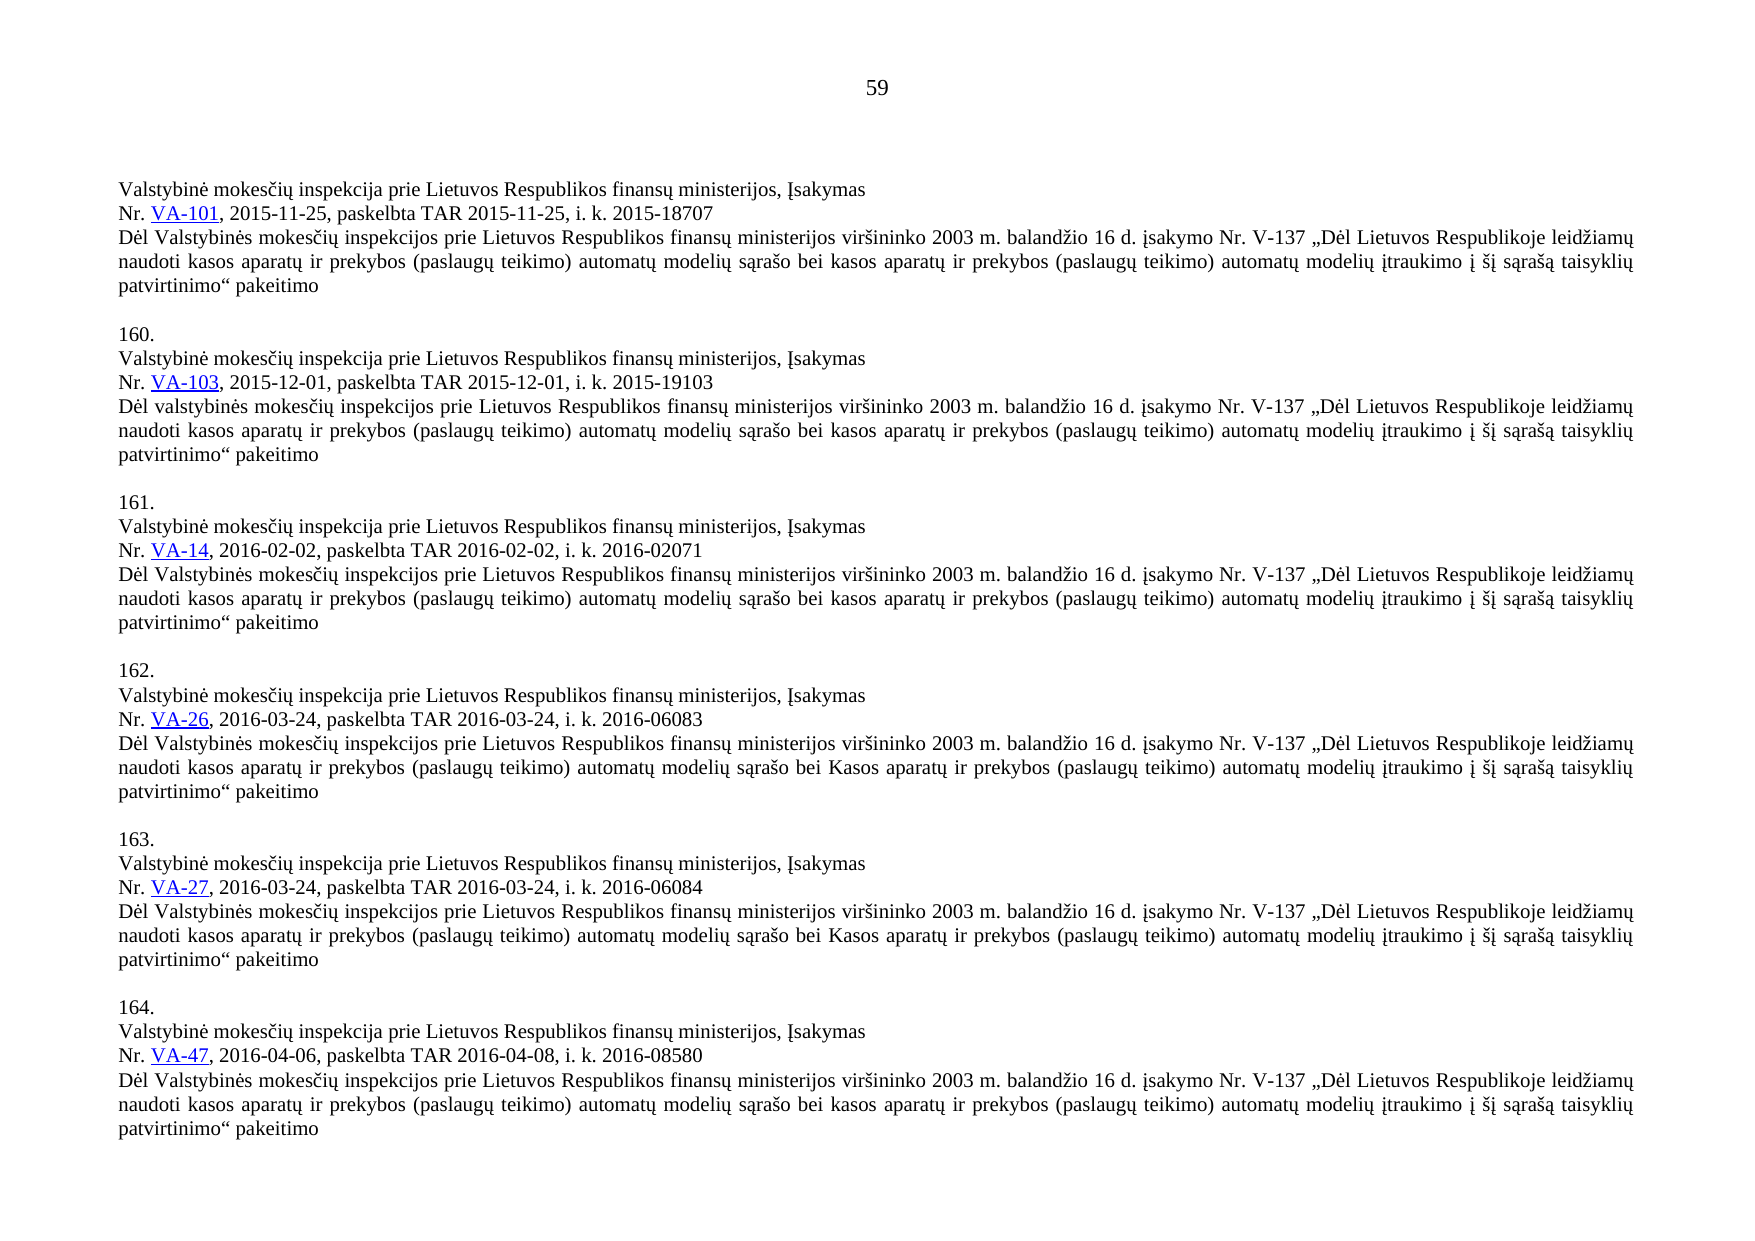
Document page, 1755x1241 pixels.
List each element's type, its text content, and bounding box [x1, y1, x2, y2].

text 163. [118, 827, 1636, 851]
text Nr. VA-103, 2015-12-01, paskelbta TAR 2015-12-01, i. k. 2015-19103 [118, 370, 1636, 394]
text Valstybinė mokesčių inspekcija prie Lietuvos Respublikos finansų ministerijos, Įsakymas [118, 1019, 1636, 1043]
text Nr. VA-27, 2016-03-24, paskelbta TAR 2016-03-24, i. k. 2016-06084 [118, 875, 1636, 899]
text Dėl Valstybinės mokesčių inspekcijos prie Lietuvos Respublikos finansų ministerijos viršininko 2003 m. balandžio 16 d. įsakymo Nr. V-137 „Dėl Lietuvos Respublikoje leidžiamų naudoti kasos aparatų ir prekybos (paslaugų teikimo) automatų modelių sąrašo bei kasos aparatų ir prekybos (paslaugų teikimo) automatų modelių įtraukimo į šį sąrašą taisyklių patvirtinimo“ pakeitimo [118, 562, 1636, 634]
text 160. [118, 322, 1636, 346]
text 162. [118, 658, 1636, 682]
text Nr. VA-101, 2015-11-25, paskelbta TAR 2015-11-25, i. k. 2015-18707 [118, 201, 1636, 225]
text Nr. VA-26, 2016-03-24, paskelbta TAR 2016-03-24, i. k. 2016-06083 [118, 707, 1636, 731]
text Dėl Valstybinės mokesčių inspekcijos prie Lietuvos Respublikos finansų ministerijos viršininko 2003 m. balandžio 16 d. įsakymo Nr. V-137 „Dėl Lietuvos Respublikoje leidžiamų naudoti kasos aparatų ir prekybos (paslaugų teikimo) automatų modelių sąrašo bei Kasos aparatų ir prekybos (paslaugų teikimo) automatų modelių įtraukimo į šį sąrašą taisyklių patvirtinimo“ pakeitimo [118, 899, 1636, 971]
text Dėl Valstybinės mokesčių inspekcijos prie Lietuvos Respublikos finansų ministerijos viršininko 2003 m. balandžio 16 d. įsakymo Nr. V-137 „Dėl Lietuvos Respublikoje leidžiamų naudoti kasos aparatų ir prekybos (paslaugų teikimo) automatų modelių sąrašo bei kasos aparatų ir prekybos (paslaugų teikimo) automatų modelių įtraukimo į šį sąrašą taisyklių patvirtinimo“ pakeitimo [118, 1067, 1636, 1140]
text Dėl Valstybinės mokesčių inspekcijos prie Lietuvos Respublikos finansų ministerijos viršininko 2003 m. balandžio 16 d. įsakymo Nr. V-137 „Dėl Lietuvos Respublikoje leidžiamų naudoti kasos aparatų ir prekybos (paslaugų teikimo) automatų modelių sąrašo bei kasos aparatų ir prekybos (paslaugų teikimo) automatų modelių įtraukimo į šį sąrašą taisyklių patvirtinimo“ pakeitimo [118, 225, 1636, 297]
text Valstybinė mokesčių inspekcija prie Lietuvos Respublikos finansų ministerijos, Įsakymas [118, 177, 1636, 201]
text Valstybinė mokesčių inspekcija prie Lietuvos Respublikos finansų ministerijos, Įsakymas [118, 514, 1636, 538]
text Dėl valstybinės mokesčių inspekcijos prie Lietuvos Respublikos finansų ministerijos viršininko 2003 m. balandžio 16 d. įsakymo Nr. V-137 „Dėl Lietuvos Respublikoje leidžiamų naudoti kasos aparatų ir prekybos (paslaugų teikimo) automatų modelių sąrašo bei kasos aparatų ir prekybos (paslaugų teikimo) automatų modelių įtraukimo į šį sąrašą taisyklių patvirtinimo“ pakeitimo [118, 394, 1636, 466]
text Nr. VA-14, 2016-02-02, paskelbta TAR 2016-02-02, i. k. 2016-02071 [118, 538, 1636, 562]
text 161. [118, 490, 1636, 514]
text 164. [118, 995, 1636, 1019]
text Dėl Valstybinės mokesčių inspekcijos prie Lietuvos Respublikos finansų ministerijos viršininko 2003 m. balandžio 16 d. įsakymo Nr. V-137 „Dėl Lietuvos Respublikoje leidžiamų naudoti kasos aparatų ir prekybos (paslaugų teikimo) automatų modelių sąrašo bei Kasos aparatų ir prekybos (paslaugų teikimo) automatų modelių įtraukimo į šį sąrašą taisyklių patvirtinimo“ pakeitimo [118, 731, 1636, 803]
text Nr. VA-47, 2016-04-06, paskelbta TAR 2016-04-08, i. k. 2016-08580 [118, 1043, 1636, 1067]
text Valstybinė mokesčių inspekcija prie Lietuvos Respublikos finansų ministerijos, Įsakymas [118, 682, 1636, 707]
text Valstybinė mokesčių inspekcija prie Lietuvos Respublikos finansų ministerijos, Įsakymas [118, 346, 1636, 370]
text Valstybinė mokesčių inspekcija prie Lietuvos Respublikos finansų ministerijos, Įsakymas [118, 851, 1636, 875]
